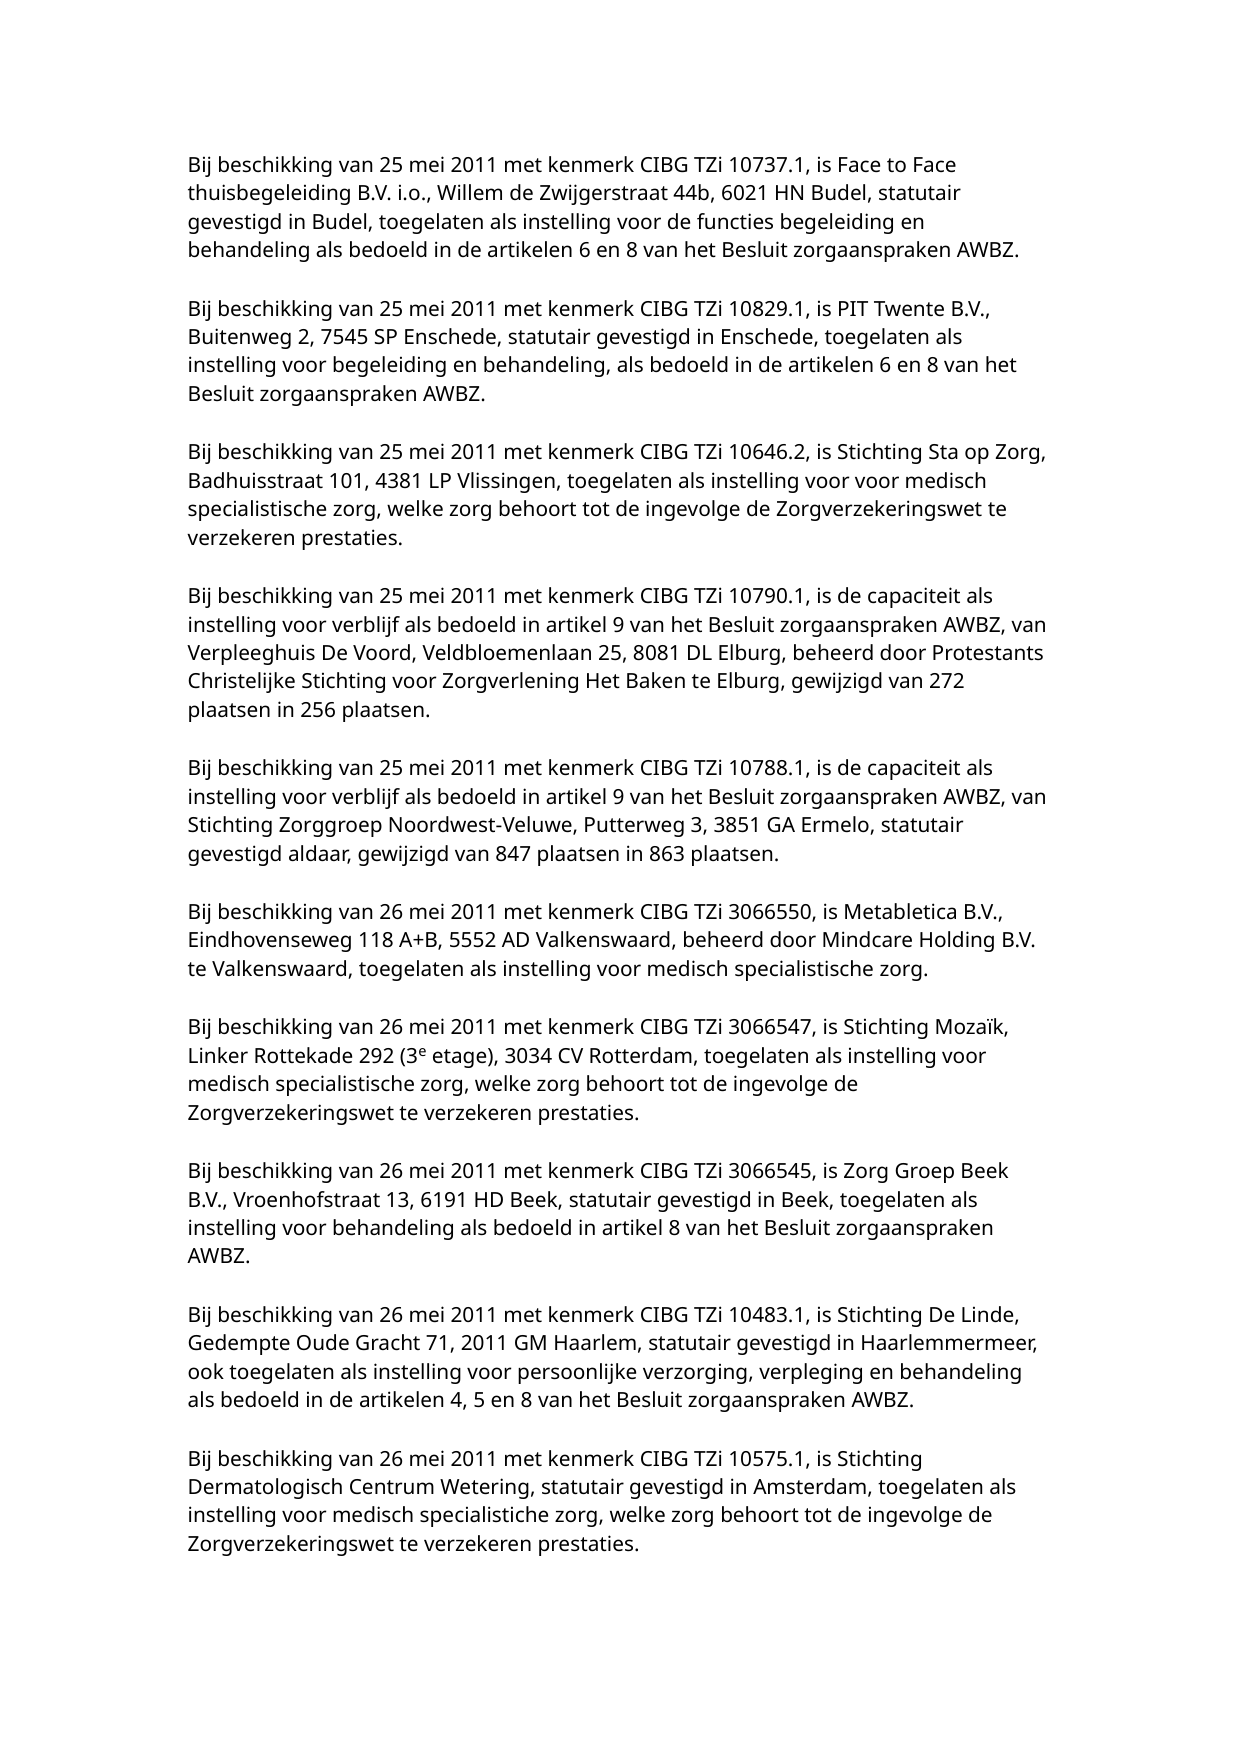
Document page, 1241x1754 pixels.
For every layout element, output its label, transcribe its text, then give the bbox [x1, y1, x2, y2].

text Bij beschikking van 26 mei 2011 met kenmerk CIBG TZi 3066545, is Zorg Groep Beek B.V., Vroenhofstraat 13, 6191 HD Beek, statutair gevestigd in Beek, toegelaten als instelling voor behandeling als bedoeld in artikel 8 van het Besluit zorgaanspraken AWBZ. [187, 1156, 1053, 1270]
text Bij beschikking van 25 mei 2011 met kenmerk CIBG TZi 10737.1, is Face to Face thuisbegeleiding B.V. i.o., Willem de Zwijgerstraat 44b, 6021 HN Budel, statutair gevestigd in Budel, toegelaten als instelling voor de functies begeleiding en behandeling als bedoeld in de artikelen 6 en 8 van het Besluit zorgaanspraken AWBZ. [187, 150, 1053, 264]
text Bij beschikking van 25 mei 2011 met kenmerk CIBG TZi 10788.1, is de capaciteit als instelling voor verblijf als bedoeld in artikel 9 van het Besluit zorgaanspraken AWBZ, van Stichting Zorggroep Noordwest-Veluwe, Putterweg 3, 3851 GA Ermelo, statutair gevestigd aldaar, gewijzigd van 847 plaatsen in 863 plaatsen. [187, 753, 1053, 867]
text Bij beschikking van 25 mei 2011 met kenmerk CIBG TZi 10790.1, is de capaciteit als instelling voor verblijf als bedoeld in artikel 9 van het Besluit zorgaanspraken AWBZ, van Verpleeghuis De Voord, Veldbloemenlaan 25, 8081 DL Elburg, beheerd door Protestants Christelijke Stichting voor Zorgverlening Het Baken te Elburg, gewijzigd van 272 plaatsen in 256 plaatsen. [187, 581, 1053, 723]
text Bij beschikking van 26 mei 2011 met kenmerk CIBG TZi 10483.1, is Stichting De Linde, Gedempte Oude Gracht 71, 2011 GM Haarlem, statutair gevestigd in Haarlemmermeer, ook toegelaten als instelling voor persoonlijke verzorging, verpleging en behandeling als bedoeld in de artikelen 4, 5 en 8 van het Besluit zorgaanspraken AWBZ. [187, 1300, 1053, 1414]
text Bij beschikking van 26 mei 2011 met kenmerk CIBG TZi 3066547, is Stichting Mozaïk, Linker Rottekade 292 (3e etage), 3034 CV Rotterdam, toegelaten als instelling voor medisch specialistische zorg, welke zorg behoort tot de ingevolge de Zorgverzekeringswet te verzekeren prestaties. [187, 1012, 1053, 1126]
text Bij beschikking van 26 mei 2011 met kenmerk CIBG TZi 10575.1, is Stichting Dermatologisch Centrum Wetering, statutair gevestigd in Amsterdam, toegelaten als instelling voor medisch specialistiche zorg, welke zorg behoort tot de ingevolge de Zorgverzekeringswet te verzekeren prestaties. [187, 1444, 1053, 1557]
text Bij beschikking van 25 mei 2011 met kenmerk CIBG TZi 10829.1, is PIT Twente B.V., Buitenweg 2, 7545 SP Enschede, statutair gevestigd in Enschede, toegelaten als instelling voor begeleiding en behandeling, als bedoeld in de artikelen 6 en 8 van het Besluit zorgaanspraken AWBZ. [187, 294, 1053, 407]
text Bij beschikking van 26 mei 2011 met kenmerk CIBG TZi 3066550, is Metabletica B.V., Eindhovenseweg 118 A+B, 5552 AD Valkenswaard, beheerd door Mindcare Holding B.V. te Valkenswaard, toegelaten als instelling voor medisch specialistische zorg. [187, 897, 1053, 982]
text Bij beschikking van 25 mei 2011 met kenmerk CIBG TZi 10646.2, is Stichting Sta op Zorg, Badhuisstraat 101, 4381 LP Vlissingen, toegelaten als instelling voor voor medisch specialistische zorg, welke zorg behoort tot de ingevolge de Zorgverzekeringswet te verzekeren prestaties. [187, 437, 1053, 551]
